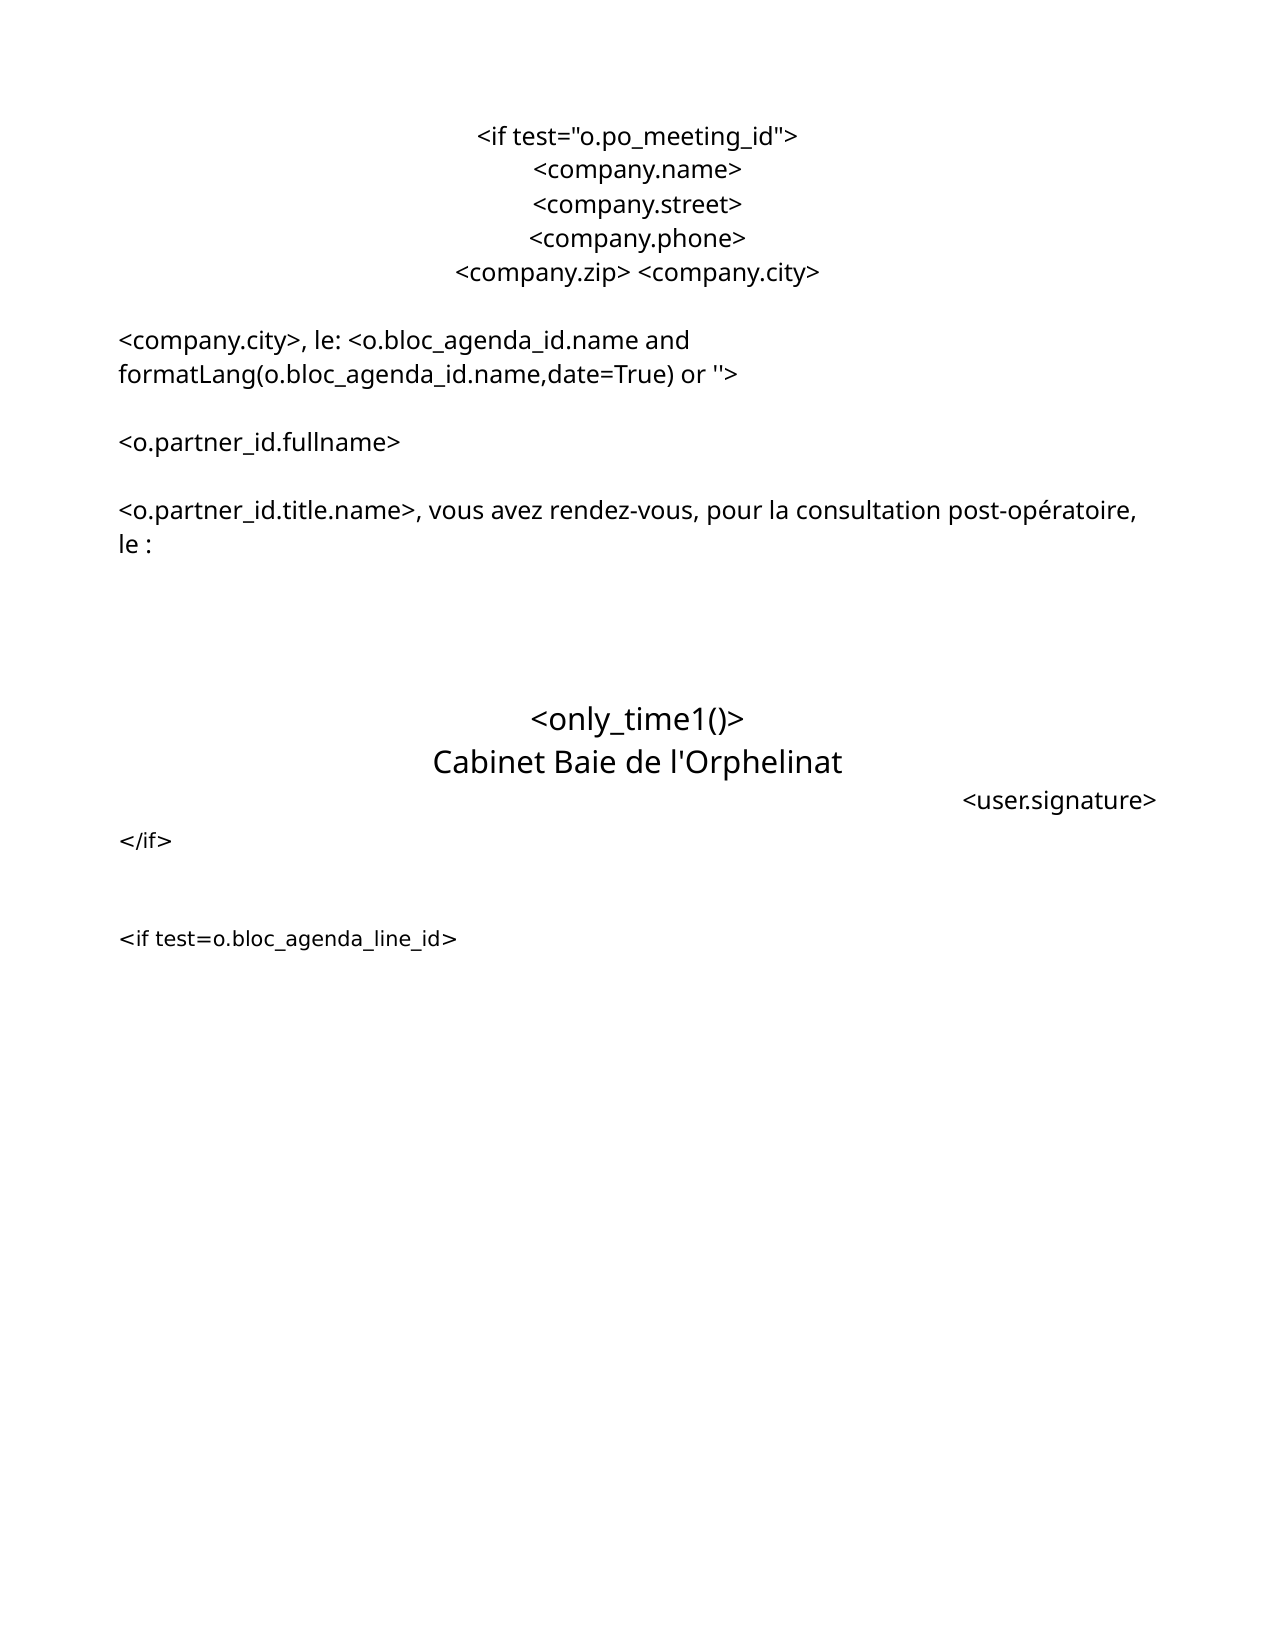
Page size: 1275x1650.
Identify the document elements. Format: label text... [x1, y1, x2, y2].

text <company.city>, le: <o.bloc_agenda_id.name and formatLang(o.bloc_agenda_id.name,date=True) or ''> [118, 322, 1157, 391]
text <o.partner_id.title.name>, vous avez rendez-vous, pour la consultation post-opératoire, le : [118, 493, 1157, 561]
text <o.partner_id.fullname> [118, 425, 1157, 459]
text <user.signature> [118, 782, 1157, 816]
text <only_time1()> [118, 697, 1157, 740]
text <if test=o.bloc_agenda_line_id> [118, 927, 1157, 952]
text <if test="o.po_meeting_id"> <company.name> <company.street> <company.phone> <company.zip> <company.city> [118, 118, 1157, 288]
text Cabinet Baie de l'Orphelinat [118, 740, 1157, 782]
text </if> [118, 829, 1157, 853]
